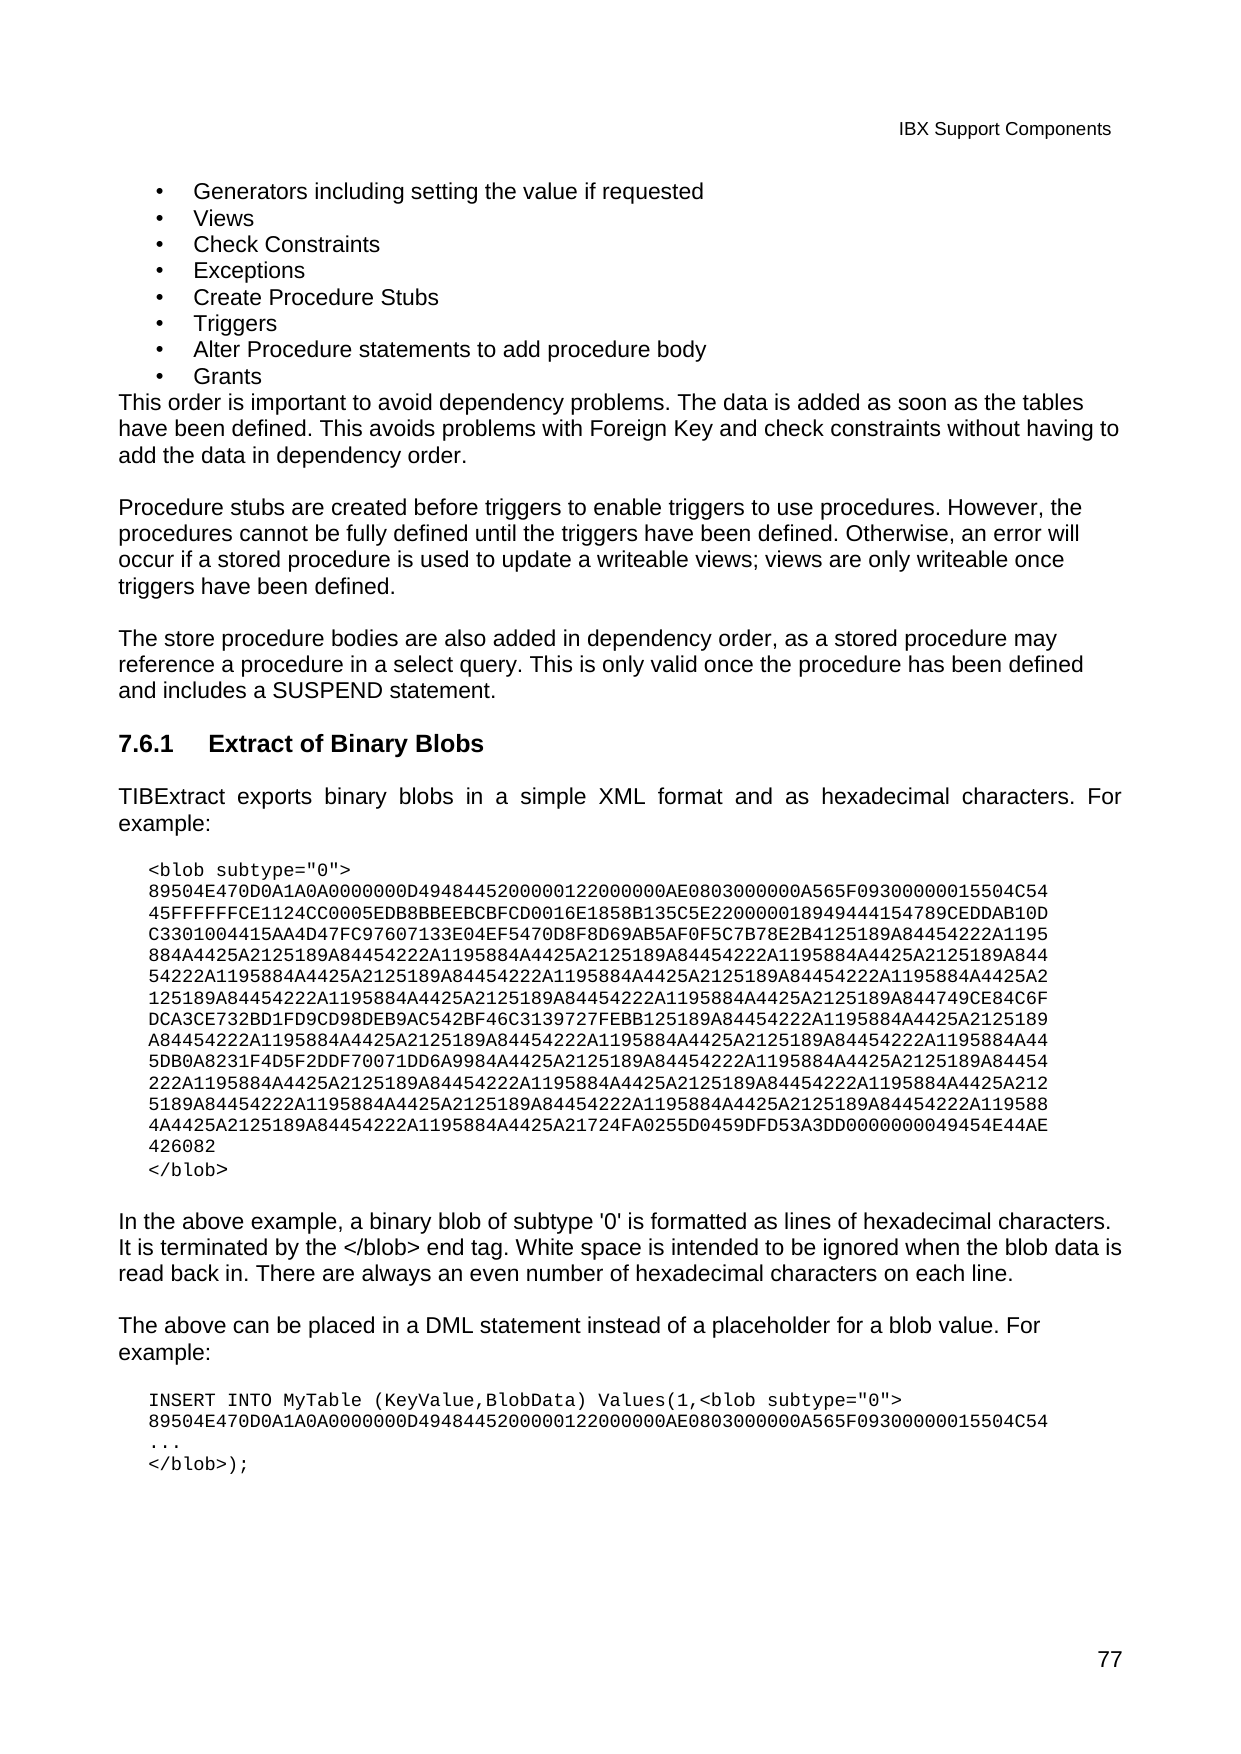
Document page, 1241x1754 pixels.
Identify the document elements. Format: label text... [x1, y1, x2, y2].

text C3301004415AA4D47FC97607133E04EF5470D8F8D69AB5AF0F5C7B78E2B4125189A84454222A1195 [148, 925, 1122, 946]
list Grants [156, 363, 1122, 389]
text DCA3CE732BD1FD9CD98DEB9AC542BF46C3139727FEBB125189A84454222A1195884A4425A2125189 [148, 1010, 1122, 1031]
list Triggers [156, 310, 1122, 336]
text 5189A84454222A1195884A4425A2125189A84454222A1195884A4425A2125189A84454222A119588 [148, 1095, 1122, 1116]
text 5DB0A8231F4D5F2DDF70071DD6A9984A4425A2125189A84454222A1195884A4425A2125189A84454 [148, 1052, 1122, 1073]
text ... [148, 1433, 1122, 1454]
text TIBExtract exports binary blobs in a simple XML format and as hexadecimal characters. For example: [118, 783, 1122, 836]
text 884A4425A2125189A84454222A1195884A4425A2125189A84454222A1195884A4425A2125189A844 [148, 946, 1122, 967]
subtitle Extract of Binary Blobs [118, 729, 1122, 758]
list Views [156, 204, 1122, 231]
text </blob>); [148, 1454, 1122, 1476]
text 426082 [148, 1137, 1122, 1158]
text The store procedure bodies are also added in dependency order, as a stored procedure may reference a procedure in a select query. This is only valid once the procedure has been defined and includes a SUSPEND statement. [118, 624, 1122, 703]
text <blob subtype="0"> [148, 861, 1122, 882]
text 54222A1195884A4425A2125189A84454222A1195884A4425A2125189A84454222A1195884A4425A2 [148, 967, 1122, 988]
text This order is important to avoid dependency problems. The data is added as soon as the tables have been defined. This avoids problems with Foreign Key and check constraints without having to add the data in dependency order. [118, 389, 1122, 468]
text 222A1195884A4425A2125189A84454222A1195884A4425A2125189A84454222A1195884A4425A212 [148, 1073, 1122, 1095]
text In the above example, a binary blob of subtype '0' is formatted as lines of hexadecimal characters. It is terminated by the </blob> end tag. White space is intended to be ignored when the blob data is read back in. There are always an even number of hexadecimal characters on each line. [118, 1208, 1122, 1287]
text 89504E470D0A1A0A0000000D4948445200000122000000AE0803000000A565F09300000015504C54 [148, 882, 1122, 903]
list Check Constraints [156, 231, 1122, 257]
list Generators including setting the value if requested [156, 178, 1122, 204]
text INSERT INTO MyTable (KeyValue,BlobData) Values(1,<blob subtype="0"> [148, 1391, 1122, 1412]
text A84454222A1195884A4425A2125189A84454222A1195884A4425A2125189A84454222A1195884A44 [148, 1031, 1122, 1052]
list Exceptions [156, 257, 1122, 283]
text 125189A84454222A1195884A4425A2125189A84454222A1195884A4425A2125189A844749CE84C6F [148, 988, 1122, 1010]
text 89504E470D0A1A0A0000000D4948445200000122000000AE0803000000A565F09300000015504C54 [148, 1412, 1122, 1433]
text 45FFFFFFCE1124CC0005EDB8BBEEBCBFCD0016E1858B135C5E220000018949444154789CEDDAB10D [148, 903, 1122, 925]
list Create Procedure Stubs [156, 283, 1122, 310]
text The above can be placed in a DML statement instead of a placeholder for a blob value. For example: [118, 1312, 1122, 1365]
text </blob> [148, 1158, 1122, 1182]
text Procedure stubs are created before triggers to enable triggers to use procedures. However, the procedures cannot be fully defined until the triggers have been defined. Otherwise, an error will occur if a stored procedure is used to update a writeable views; views are only writeable once triggers have been defined. [118, 493, 1122, 599]
text 4A4425A2125189A84454222A1195884A4425A21724FA0255D0459DFD53A3DD0000000049454E44AE [148, 1116, 1122, 1137]
list Alter Procedure statements to add procedure body [156, 336, 1122, 363]
